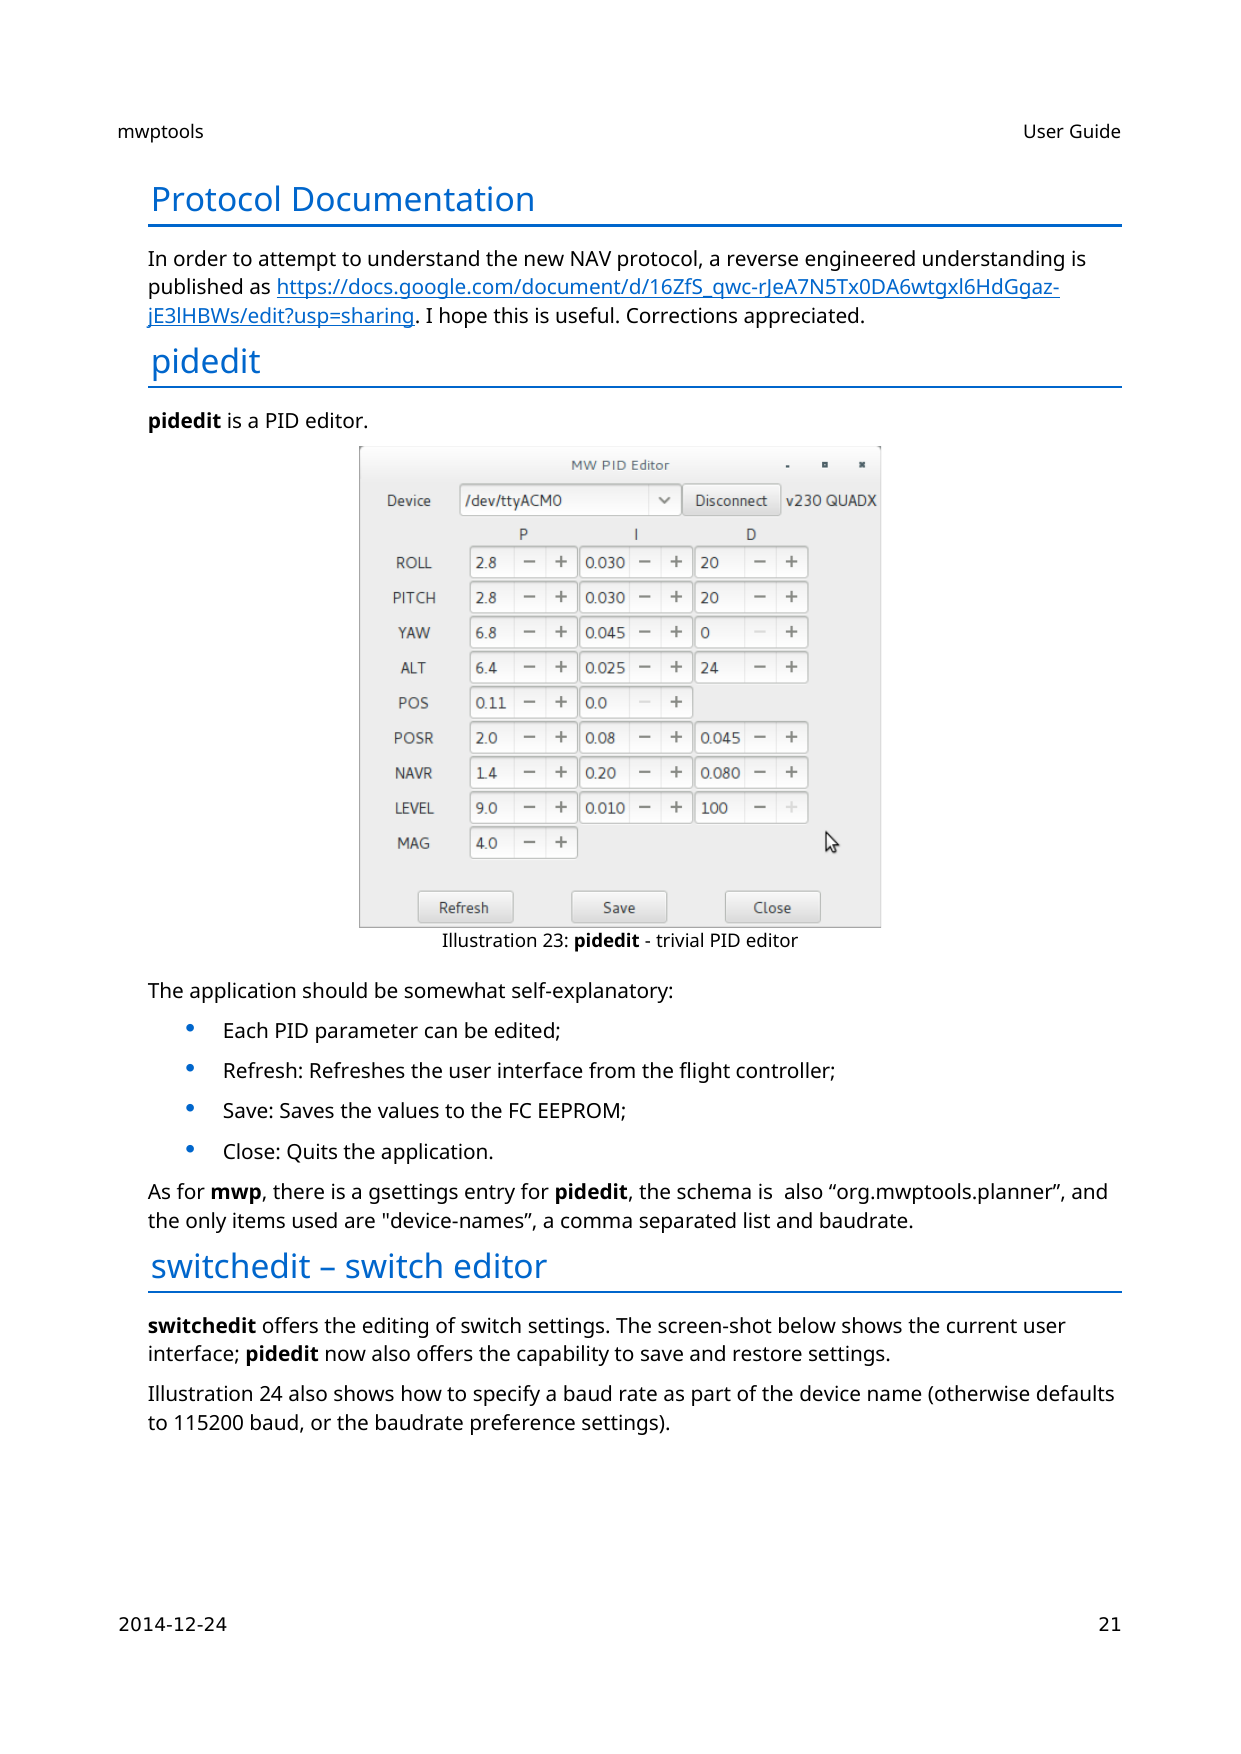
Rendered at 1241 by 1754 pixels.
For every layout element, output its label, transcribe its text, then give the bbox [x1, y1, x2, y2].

text As for mwp, there is a gsettings entry for pidedit, the schema is also “org.mwptools.planner”, and the only items used are "device-names”, a comma separated list and baudrate. [148, 1177, 1122, 1234]
text pidedit is a PID editor. [148, 406, 1122, 434]
text In order to attempt to understand the new NAV protocol, a reverse engineered understanding is published as https://docs.google.com/document/d/16ZfS_qwc-rJeA7N5Tx0DA6wtgxl6HdGgaz-jE3lHBWs/edit?usp=sharing. I hope this is useful. Corrections appreciated. [148, 244, 1122, 329]
subtitle pidedit [148, 335, 1122, 386]
list Refresh: Refreshes the user interface from the flight controller; [185, 1056, 1122, 1085]
picture [359, 446, 882, 928]
subtitle switchedit – switch editor [148, 1240, 1122, 1291]
text Illustration 23: pidedit - trivial PID editor [359, 928, 881, 953]
list Close: Quits the application. [185, 1137, 1122, 1166]
list Each PID parameter can be edited; [185, 1016, 1122, 1044]
text The application should be somewhat self-explanatory: [148, 976, 1122, 1004]
list Save: Saves the values to the FC EEPROM; [185, 1097, 1122, 1125]
subtitle Protocol Documentation [148, 173, 1122, 224]
text Illustration 24 also shows how to specify a baud rate as part of the device name (otherwise defaults to 115200 baud, or the baudrate preference settings). [148, 1379, 1122, 1436]
text switchedit offers the editing of switch settings. The screen-shot below shows the current user interface; pidedit now also offers the capability to save and restore settings. [148, 1311, 1122, 1367]
